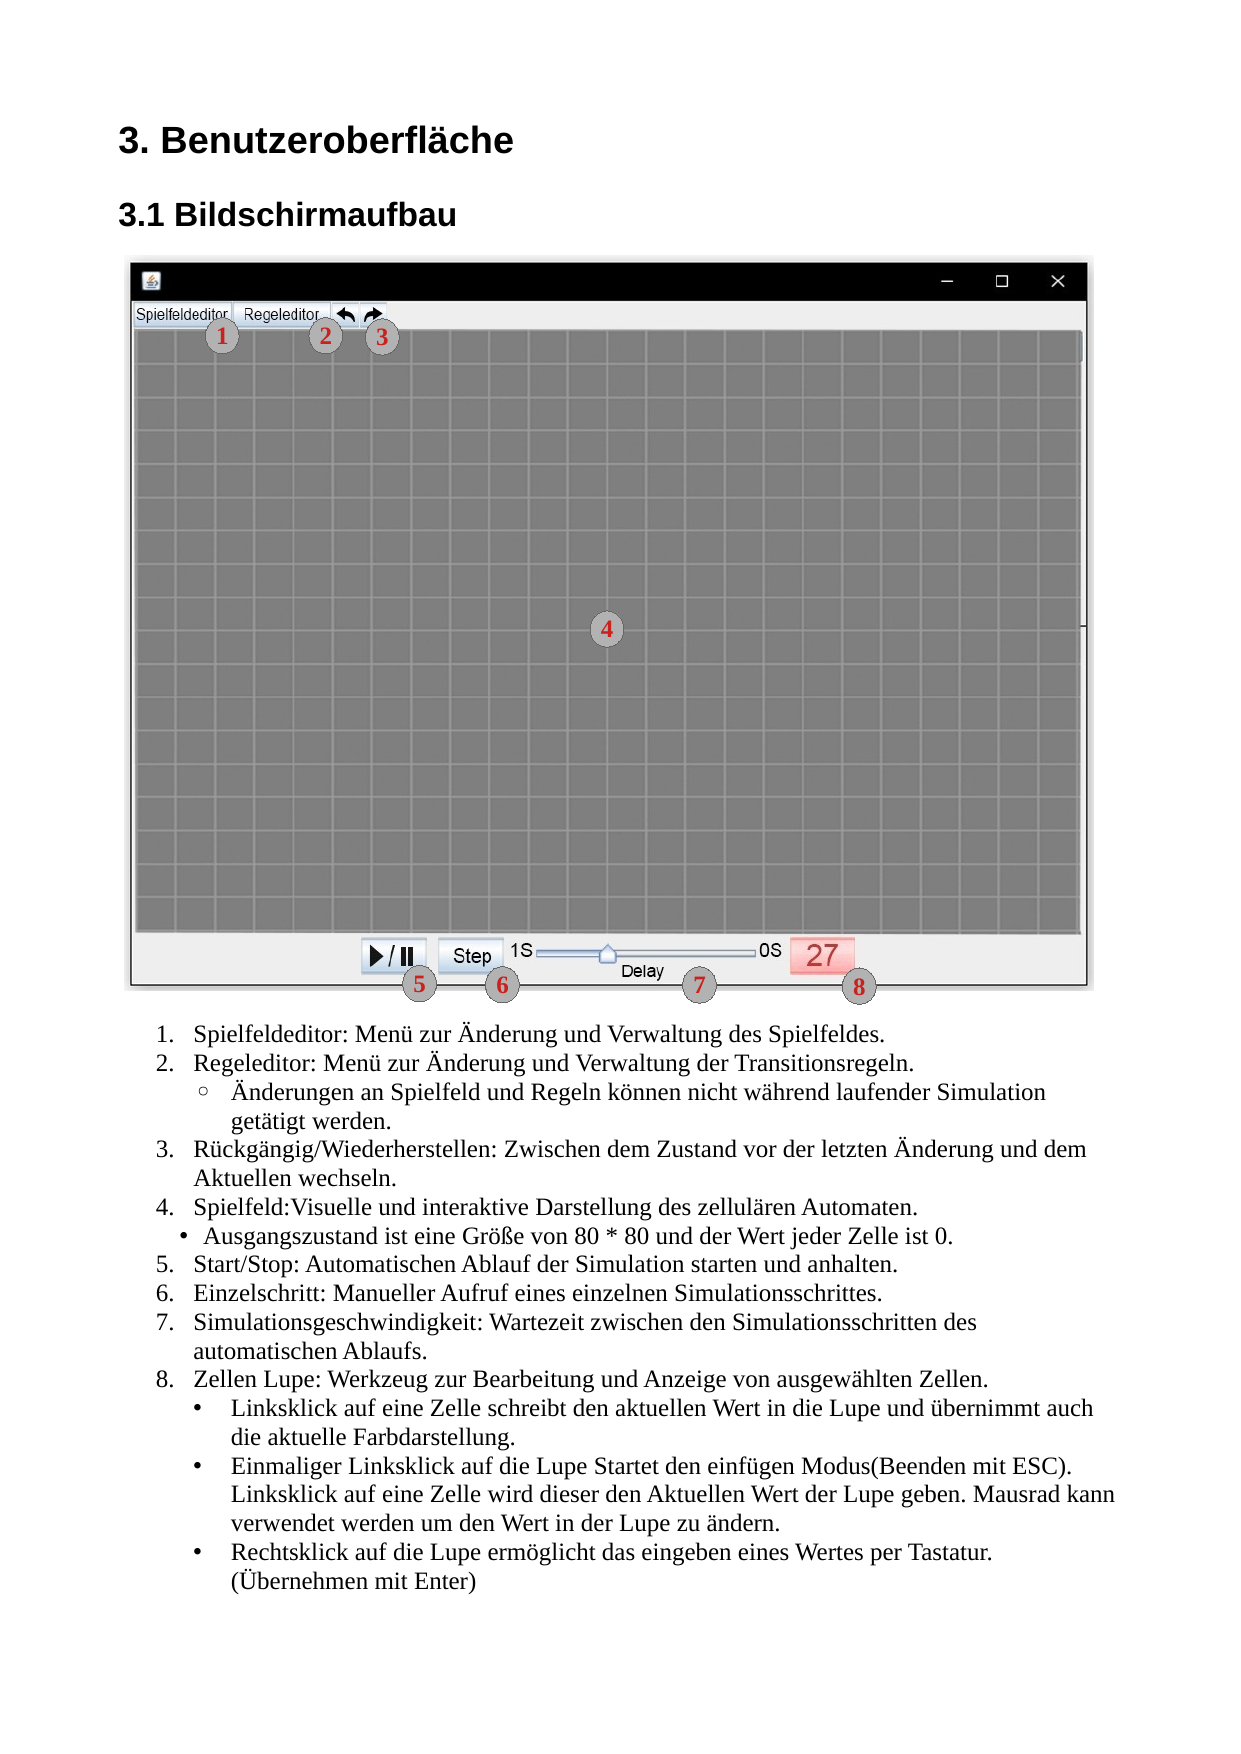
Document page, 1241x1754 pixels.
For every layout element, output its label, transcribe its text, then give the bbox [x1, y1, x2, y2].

list Spielfeld:Visuelle und interaktive Darstellung des zellulären Automaten. [156, 1192, 1122, 1221]
list Linksklick auf eine Zelle schreibt den aktuellen Wert in die Lupe und übernimmt auch die aktuelle Farbdarstellung. [193, 1393, 1122, 1451]
subtitle 3.1 Bildschirmaufbau [118, 195, 1122, 234]
picture [124, 255, 1094, 991]
list Rechtsklick auf die Lupe ermöglicht das eingeben eines Wertes per Tastatur.(Übernehmen mit Enter) [193, 1537, 1122, 1594]
list Zellen Lupe: Werkzeug zur Bearbeitung und Anzeige von ausgewählten Zellen. [156, 1364, 1122, 1393]
list Änderungen an Spielfeld und Regeln können nicht während laufender Simulation getätigt werden. [193, 1077, 1122, 1134]
list Simulationsgeschwindigkeit: Wartezeit zwischen den Simulationsschritten des automatischen Ablaufs. [156, 1307, 1122, 1364]
list Start/Stop: Automatischen Ablauf der Simulation starten und anhalten. [156, 1249, 1122, 1278]
list Ausgangszustand ist eine Größe von 80 * 80 und der Wert jeder Zelle ist 0. [179, 1221, 1122, 1249]
list Regeleditor: Menü zur Änderung und Verwaltung der Transitionsregeln. [156, 1048, 1122, 1077]
list Rückgängig/Wiederherstellen: Zwischen dem Zustand vor der letzten Änderung und dem Aktuellen wechseln. [156, 1134, 1122, 1192]
list Spielfeldeditor: Menü zur Änderung und Verwaltung des Spielfeldes. [156, 1019, 1122, 1048]
subtitle 3. Benutzeroberfläche [118, 118, 1122, 162]
list Einmaliger Linksklick auf die Lupe Startet den einfügen Modus(Beenden mit ESC). Linksklick auf eine Zelle wird dieser den Aktuellen Wert der Lupe geben. Mausrad kann verwendet werden um den Wert in der Lupe zu ändern. [193, 1451, 1122, 1537]
list Einzelschritt: Manueller Aufruf eines einzelnen Simulationsschrittes. [156, 1278, 1122, 1307]
